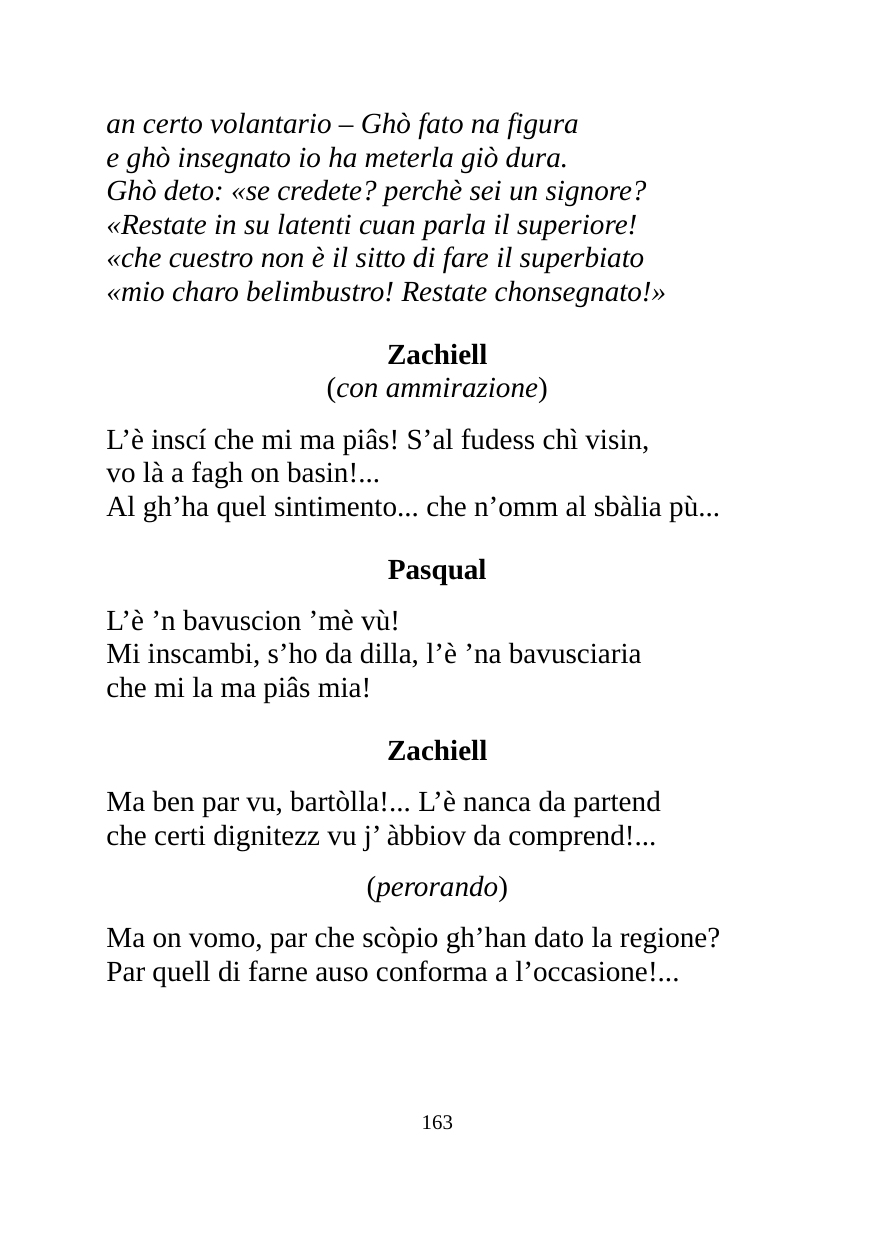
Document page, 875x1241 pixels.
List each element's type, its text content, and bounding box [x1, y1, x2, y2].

text che certi dignitezz vu j’ àbbiov da comprend!... [106, 818, 768, 852]
text L’è ’n bavuscion ’mè vù! [106, 603, 768, 637]
text Ma on vomo, par che scòpio gh’han dato la regione? [106, 921, 768, 954]
text «Restate in su latenti cuan parla il superiore! [106, 207, 768, 240]
text an certo volantario – Ghò fato na figura [106, 106, 768, 140]
text Ma ben par vu, bartòlla!... L’è nanca da partend [106, 784, 768, 818]
text che mi la ma piâs mia! [106, 670, 768, 704]
text e ghò insegnato io ha meterla giò dura. [106, 140, 768, 173]
text L’è inscí che mi ma piâs! S’al fudess chì visin, [106, 422, 768, 455]
text vo là a fagh on basin!... [106, 455, 768, 489]
text Par quell di farne auso conforma a l’occasione!... [106, 954, 768, 988]
text (perorando) [106, 869, 768, 903]
text «che cuestro non è il sitto di fare il superbiato [106, 240, 768, 274]
text Ghò deto: «se credete? perchè sei un signore? [106, 173, 768, 207]
text Pasqual [106, 552, 768, 585]
text «mio charo belimbustro! Restate chonsegnato!» [106, 274, 768, 307]
text Mi inscambi, s’ho da dilla, l’è ’na bavusciaria [106, 637, 768, 670]
text Al gh’ha quel sintimento... che n’omm al sbàlia pù... [106, 489, 768, 522]
text Zachiell [106, 733, 768, 767]
text Zachiell (con ammirazione) [106, 337, 768, 404]
